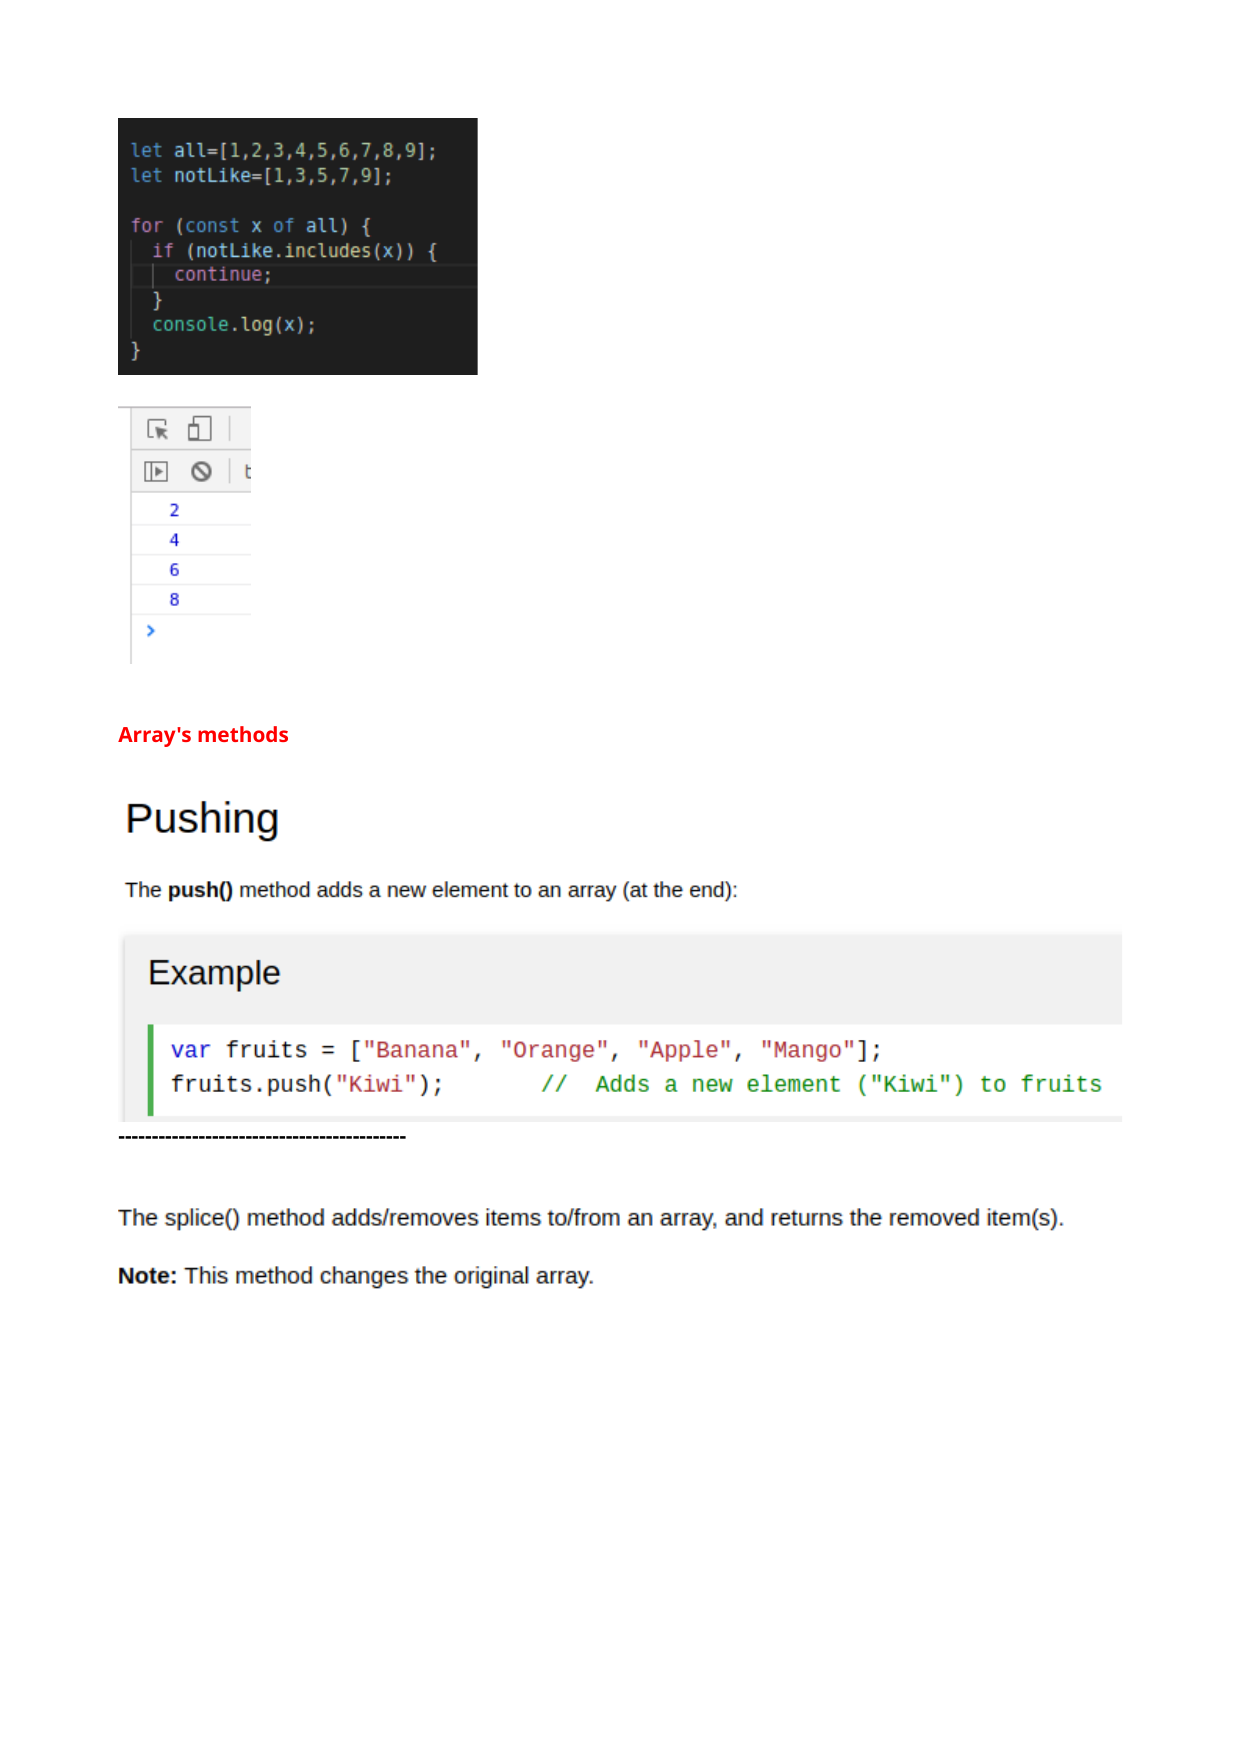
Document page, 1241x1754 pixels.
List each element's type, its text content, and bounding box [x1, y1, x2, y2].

picture [118, 118, 478, 375]
picture [118, 402, 251, 664]
picture [118, 1171, 1070, 1312]
picture [118, 777, 1123, 1122]
text Array's methods [118, 721, 1122, 749]
text ------------------------------------------- [118, 1122, 1122, 1149]
